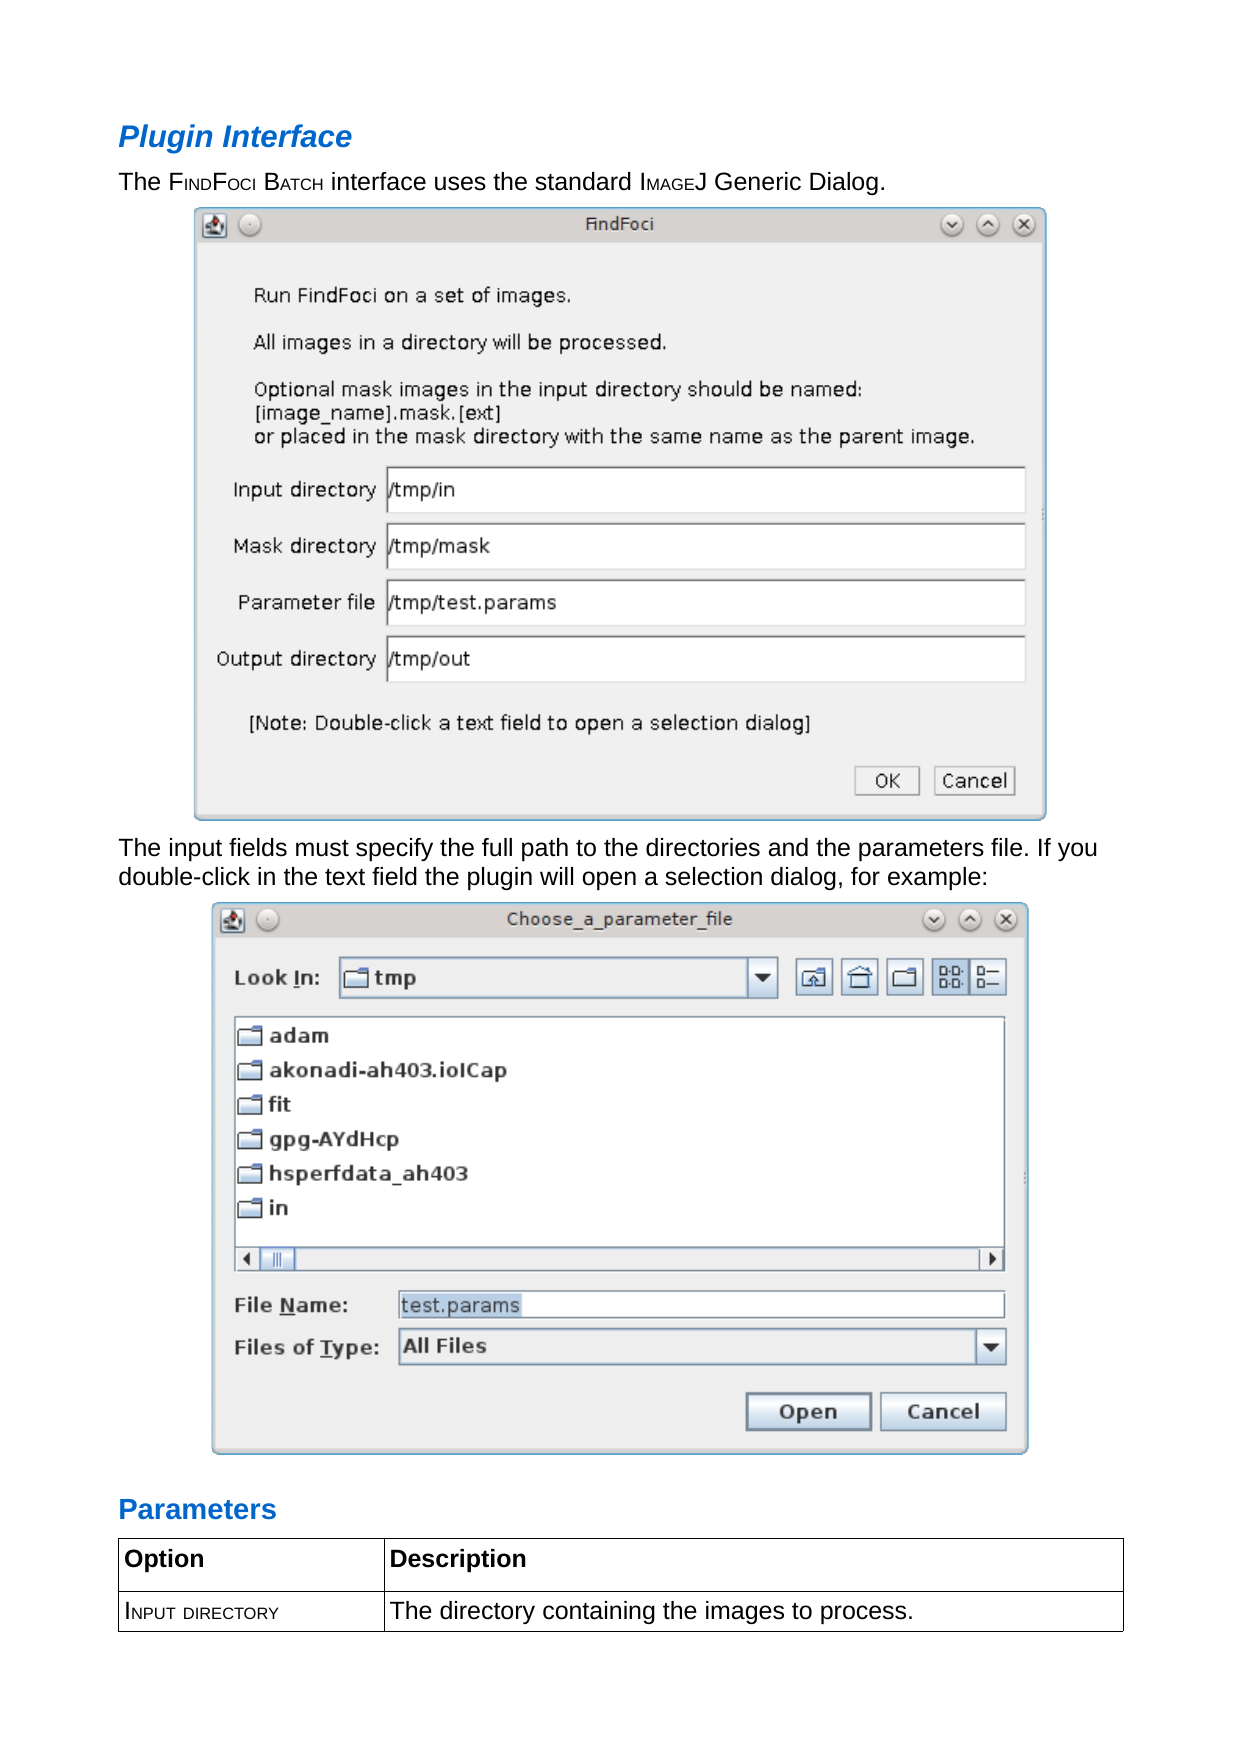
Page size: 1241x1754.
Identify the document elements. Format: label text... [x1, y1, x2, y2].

text The FindFoci Batch interface uses the standard ImageJ Generic Dialog. [118, 167, 1122, 195]
picture [193, 207, 1047, 821]
table_cell Input directory [119, 1592, 384, 1631]
picture [211, 902, 1029, 1455]
subtitle Plugin Interface [118, 118, 1122, 154]
subtitle Parameters [118, 1492, 1122, 1525]
table_header Option [119, 1539, 384, 1591]
table_header Description [385, 1539, 1123, 1591]
table_cell The directory containing the images to process. [385, 1592, 1123, 1631]
text The input fields must specify the full path to the directories and the parameters file. If you double-click in the text field the plugin will open a selection dialog, for example: [118, 833, 1122, 890]
